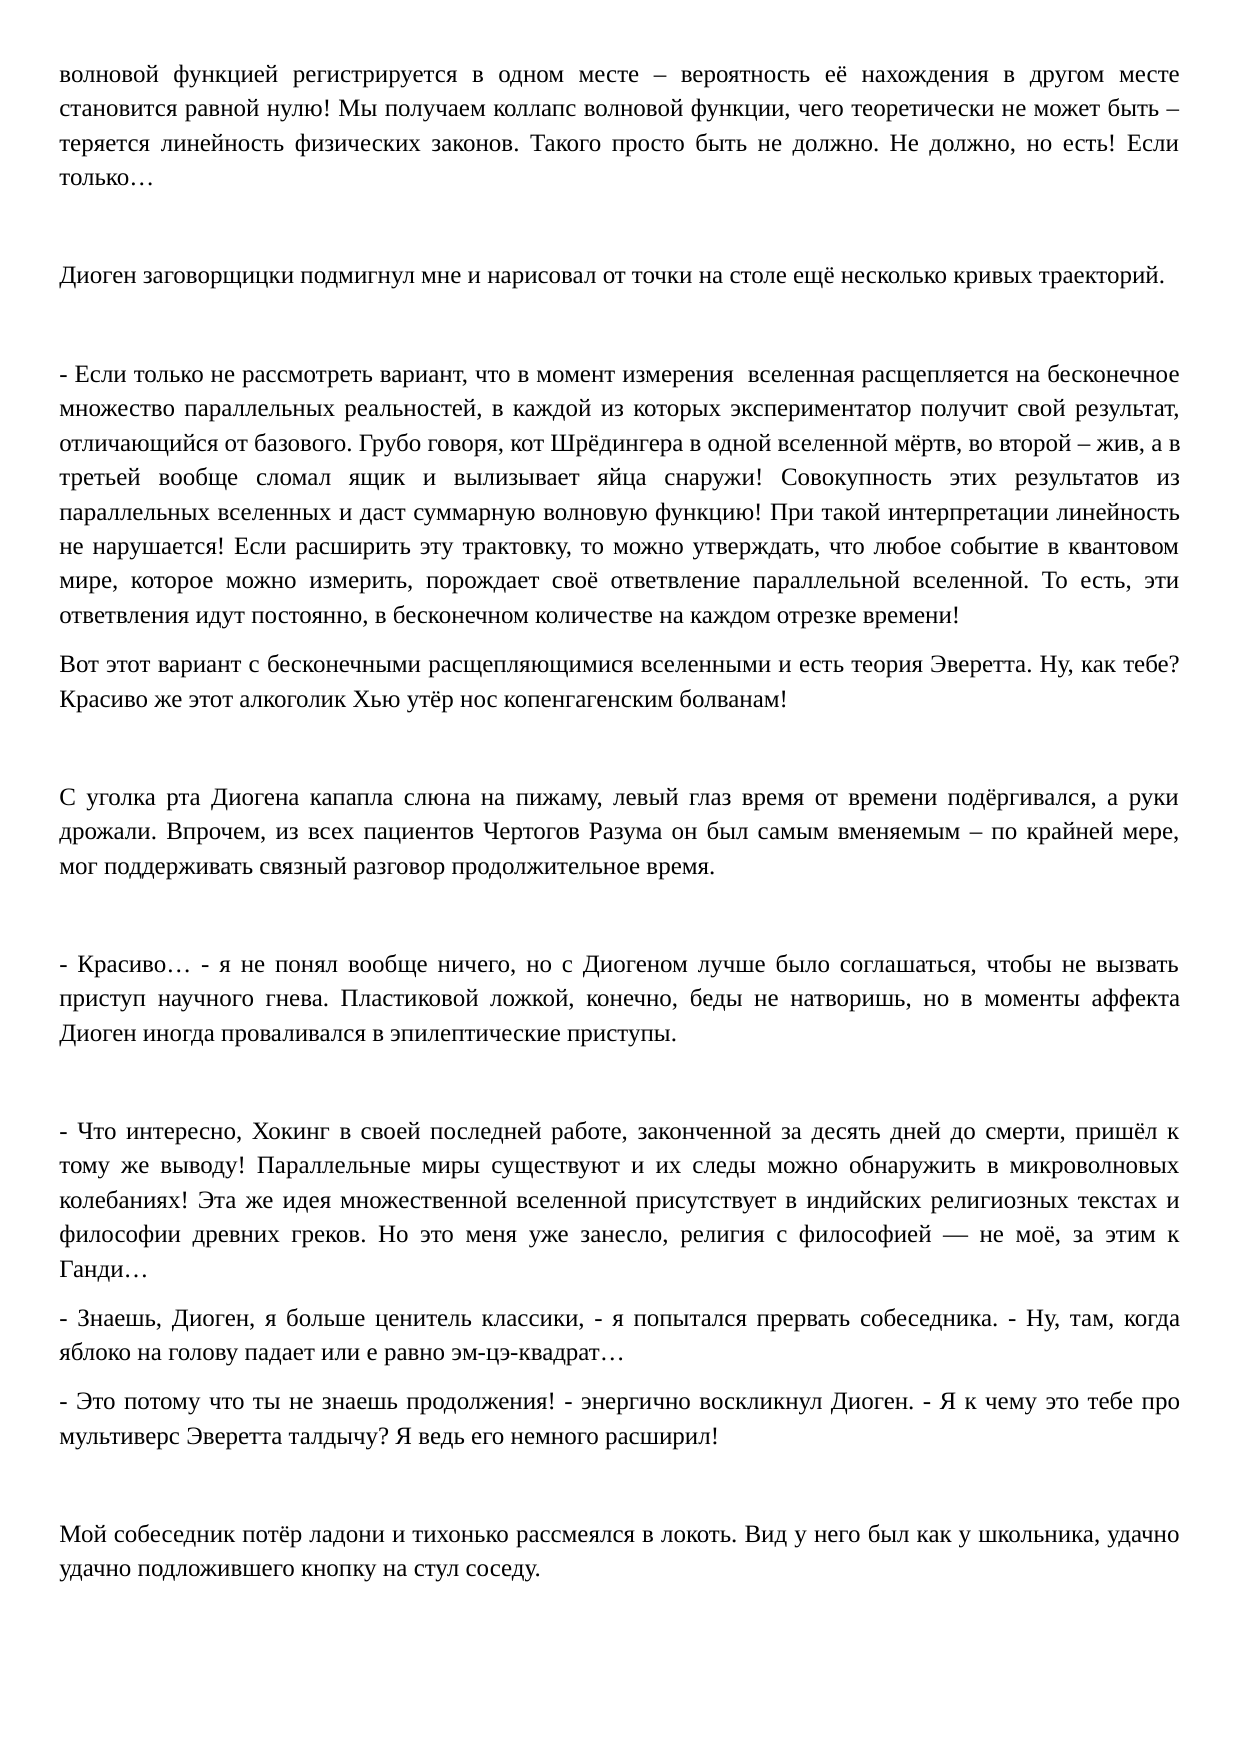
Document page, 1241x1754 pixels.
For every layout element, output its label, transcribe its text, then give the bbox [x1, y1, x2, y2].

text волновой функцией регистрируется в одном месте – вероятность её нахождения в другом месте становится равной нулю! Мы получаем коллапс волновой функции, чего теоретически не может быть – теряется линейность физических законов. Такого просто быть не должно. Не должно, но есть! Если только… [59, 59, 1181, 191]
text - Красиво… - я не понял вообще ничего, но с Диогеном лучше было соглашаться, чтобы не вызвать приступ научного гнева. Пластиковой ложкой, конечно, беды не натворишь, но в моменты аффекта Диоген иногда проваливался в эпилептические приступы. [59, 949, 1181, 1047]
text - Знаешь, Диоген, я больше ценитель классики, - я попытался прервать собеседника. - Ну, там, когда яблоко на голову падает или е равно эм-цэ-квадрат… [59, 1303, 1181, 1366]
text - Что интересно, Хокинг в своей последней работе, законченной за десять дней до смерти, пришёл к тому же выводу! Параллельные миры существуют и их следы можно обнаружить в микроволновых колебаниях! Эта же идея множественной вселенной присутствует в индийских религиозных текстах и философии древних греков. Но это меня уже занесло, религия с философией — не моё, за этим к Ганди… [59, 1116, 1181, 1283]
text - Если только не рассмотреть вариант, что в момент измерения вселенная расщепляется на бесконечное множество параллельных реальностей, в каждой из которых экспериментатор получит свой результат, отличающийся от базового. Грубо говоря, кот Шрёдингера в одной вселенной мёртв, во второй – жив, а в третьей вообще сломал ящик и вылизывает яйца снаружи! Совокупность этих результатов из параллельных вселенных и даст суммарную волновую функцию! При такой интерпретации линейность не нарушается! Если расширить эту трактовку, то можно утверждать, что любое событие в квантовом мире, которое можно измерить, порождает своё ответвление параллельной вселенной. То есть, эти ответвления идут постоянно, в бесконечном количестве на каждом отрезке времени! [59, 359, 1181, 629]
text - Это потому что ты не знаешь продолжения! - энергично воскликнул Диоген. - Я к чему это тебе про мультиверс Эверетта талдычу? Я ведь его немного расширил! [59, 1386, 1181, 1450]
text С уголка рта Диогена капапла слюна на пижаму, левый глаз время от времени подёргивался, а руки дрожали. Впрочем, из всех пациентов Чертогов Разума он был самым вменяемым – по крайней мере, мог поддерживать связный разговор продолжительное время. [59, 782, 1181, 879]
text Диоген заговорщицки подмигнул мне и нарисовал от точки на столе ещё несколько кривых траекторий. [59, 261, 1181, 289]
text Вот этот вариант с бесконечными расщепляющимися вселенными и есть теория Эверетта. Ну, как тебе? Красиво же этот алкоголик Хью утёр нос копенгагенским болванам! [59, 649, 1181, 712]
text Мой собеседник потёр ладони и тихонько рассмеялся в локоть. Вид у него был как у школьника, удачно удачно подложившего кнопку на стул соседу. [59, 1519, 1181, 1582]
